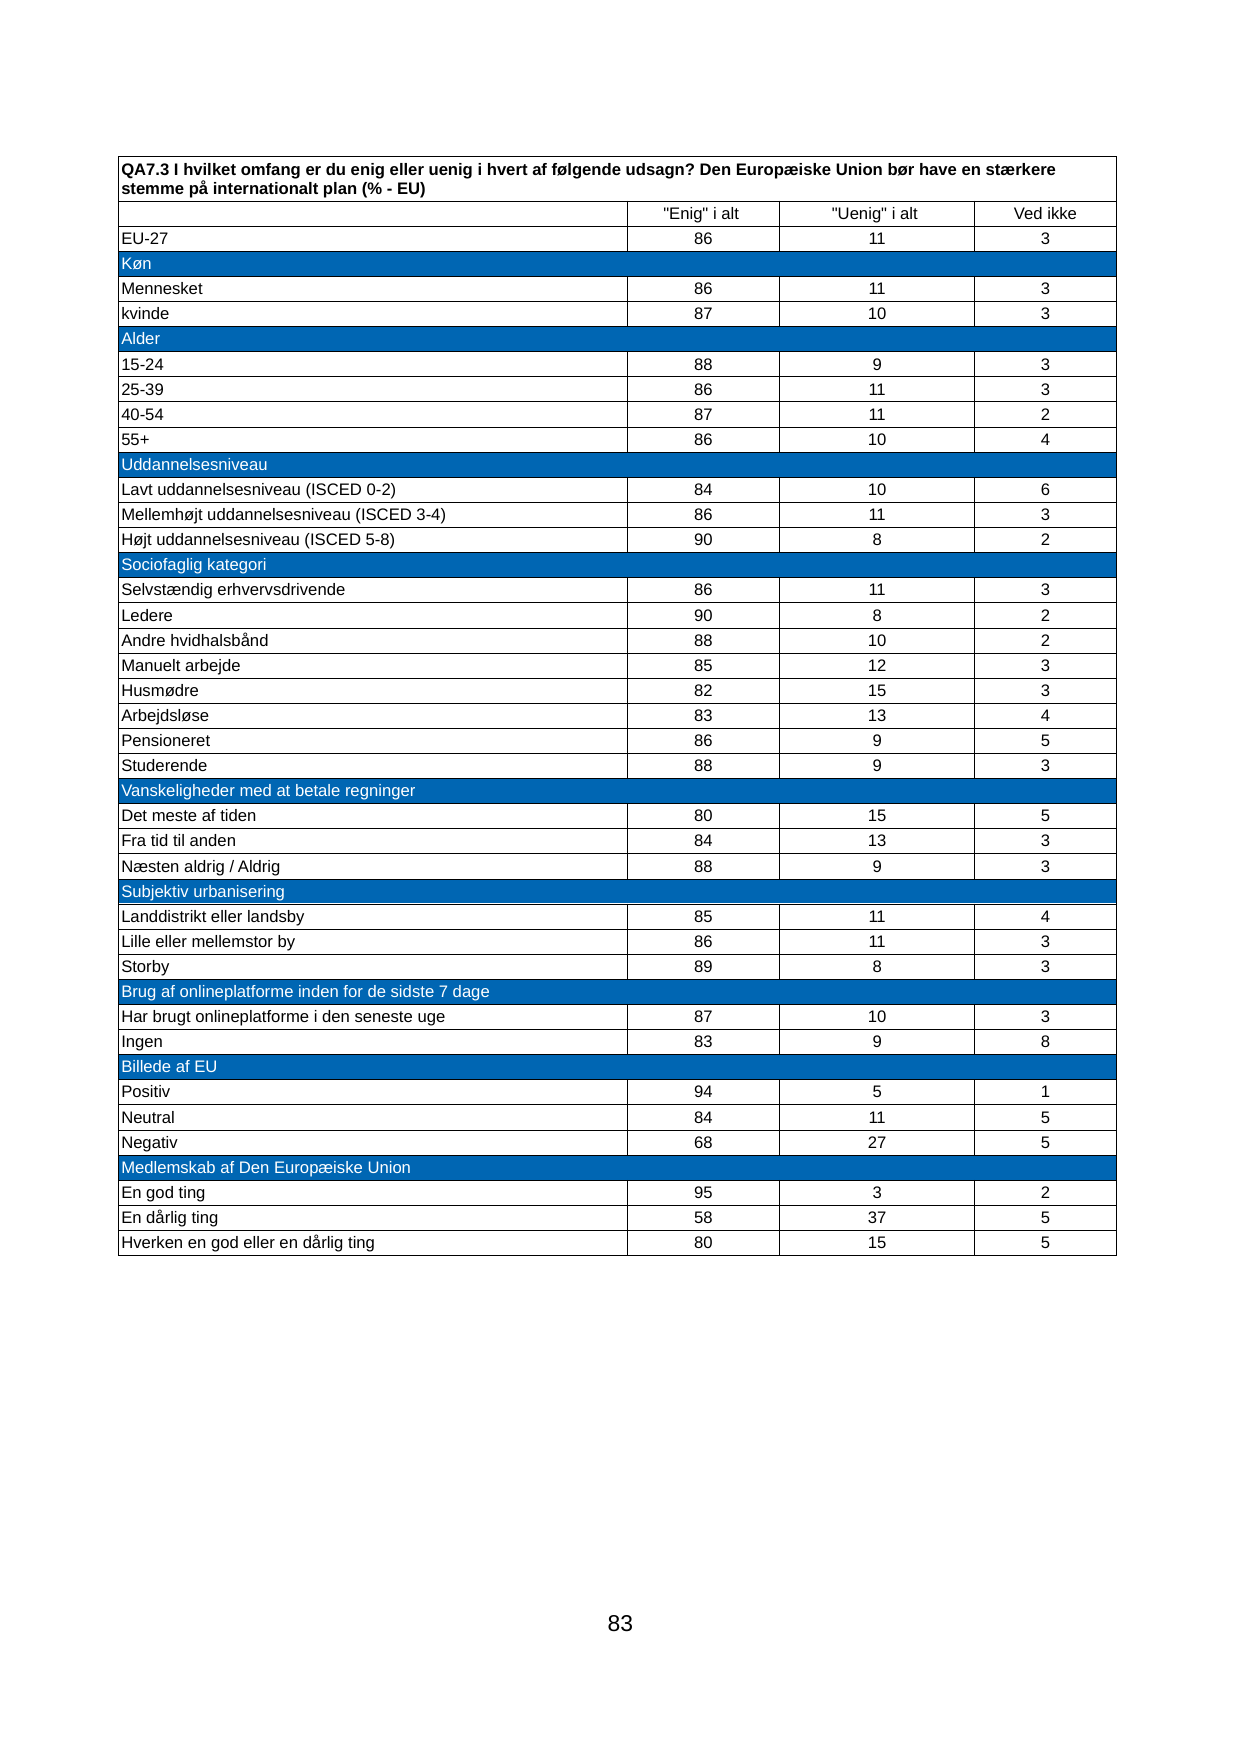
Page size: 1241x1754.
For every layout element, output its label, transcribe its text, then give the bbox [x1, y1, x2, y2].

table_cell 3 [975, 679, 1116, 703]
table_cell 9 [780, 1030, 974, 1054]
table_cell 15-24 [119, 352, 627, 376]
table_cell 5 [780, 1080, 974, 1104]
table_cell 86 [628, 227, 779, 251]
table_cell 25-39 [119, 377, 627, 401]
table_cell 3 [975, 829, 1116, 853]
table_cell Sociofaglig kategori [119, 553, 1116, 577]
table_cell Manuelt arbejde [119, 654, 627, 678]
table_cell Næsten aldrig / Aldrig [119, 854, 627, 878]
table_cell 37 [780, 1206, 974, 1230]
table_cell 11 [780, 930, 974, 954]
table_cell Arbejdsløse [119, 704, 627, 728]
table_cell Lille eller mellemstor by [119, 930, 627, 954]
table_cell 3 [975, 578, 1116, 602]
table_cell 88 [628, 854, 779, 878]
table_cell 86 [628, 503, 779, 527]
table_cell 86 [628, 729, 779, 753]
table_cell Storby [119, 955, 627, 979]
table_cell Fra tid til anden [119, 829, 627, 853]
table_cell 80 [628, 1231, 779, 1255]
table_cell 4 [975, 428, 1116, 452]
table_cell 15 [780, 679, 974, 703]
table_cell 55+ [119, 428, 627, 452]
table_cell 4 [975, 704, 1116, 728]
table_cell 15 [780, 804, 974, 828]
table_cell 8 [975, 1030, 1116, 1054]
table_cell EU-27 [119, 227, 627, 251]
table_cell 84 [628, 829, 779, 853]
table_cell "Uenig" i alt [780, 202, 974, 226]
table_cell Andre hvidhalsbånd [119, 629, 627, 652]
table_cell 8 [780, 603, 974, 627]
table_cell 90 [628, 603, 779, 627]
table_cell 11 [780, 227, 974, 251]
table_cell Køn [119, 252, 1116, 276]
table_cell 3 [975, 503, 1116, 527]
table_cell 88 [628, 754, 779, 778]
table_cell 3 [975, 277, 1116, 301]
table_cell 2 [975, 402, 1116, 427]
table_cell Neutral [119, 1105, 627, 1129]
table_cell kvinde [119, 302, 627, 326]
table_cell 84 [628, 1105, 779, 1129]
table_cell [119, 202, 627, 226]
table_cell Selvstændig erhvervsdrivende [119, 578, 627, 602]
table_cell 5 [975, 1131, 1116, 1154]
table_cell 5 [975, 1206, 1116, 1230]
table_cell 15 [780, 1231, 974, 1255]
table_cell Brug af onlineplatforme inden for de sidste 7 dage [119, 980, 1116, 1004]
table_cell Billede af EU [119, 1055, 1116, 1079]
table_cell 1 [975, 1080, 1116, 1104]
table_cell 3 [975, 302, 1116, 326]
table_cell Landdistrikt eller landsby [119, 905, 627, 929]
table_cell Ledere [119, 603, 627, 627]
table_cell 83 [628, 1030, 779, 1054]
table_cell 82 [628, 679, 779, 703]
table_cell 85 [628, 905, 779, 929]
table_cell Pensioneret [119, 729, 627, 753]
table_cell Ved ikke [975, 202, 1116, 226]
table_cell 11 [780, 277, 974, 301]
table_cell Har brugt onlineplatforme i den seneste uge [119, 1005, 627, 1029]
table_cell 58 [628, 1206, 779, 1230]
table_cell 5 [975, 804, 1116, 828]
table_cell 11 [780, 377, 974, 401]
table_cell 9 [780, 854, 974, 878]
table_cell 89 [628, 955, 779, 979]
table_cell 90 [628, 528, 779, 552]
table_cell 3 [975, 854, 1116, 878]
table_cell 3 [975, 654, 1116, 678]
table_cell 95 [628, 1181, 779, 1205]
table_cell Husmødre [119, 679, 627, 703]
table_cell 10 [780, 428, 974, 452]
table_cell 3 [975, 930, 1116, 954]
table_cell 85 [628, 654, 779, 678]
table_cell 6 [975, 478, 1116, 502]
table_cell Det meste af tiden [119, 804, 627, 828]
table_cell Lavt uddannelsesniveau (ISCED 0-2) [119, 478, 627, 502]
table_cell 2 [975, 629, 1116, 652]
table_cell 5 [975, 729, 1116, 753]
table_cell Vanskeligheder med at betale regninger [119, 779, 1116, 803]
table_cell 3 [975, 955, 1116, 979]
table_cell 9 [780, 729, 974, 753]
table_cell 13 [780, 829, 974, 853]
table_cell Subjektiv urbanisering [119, 880, 1116, 903]
table_cell 88 [628, 629, 779, 652]
table_cell 88 [628, 352, 779, 376]
table_cell Negativ [119, 1131, 627, 1154]
table_cell 86 [628, 377, 779, 401]
table_cell 2 [975, 1181, 1116, 1205]
table_cell 94 [628, 1080, 779, 1104]
table_cell "Enig" i alt [628, 202, 779, 226]
table_cell 86 [628, 930, 779, 954]
table_cell 9 [780, 754, 974, 778]
table_cell 40-54 [119, 402, 627, 427]
table_cell 2 [975, 603, 1116, 627]
table_cell Medlemskab af Den Europæiske Union [119, 1156, 1116, 1180]
table_cell 3 [975, 377, 1116, 401]
table_cell 8 [780, 528, 974, 552]
table_cell 11 [780, 503, 974, 527]
table_cell 86 [628, 578, 779, 602]
table_cell Studerende [119, 754, 627, 778]
table_cell 4 [975, 905, 1116, 929]
table_cell 2 [975, 528, 1116, 552]
table_cell 3 [975, 754, 1116, 778]
table_cell 80 [628, 804, 779, 828]
table_cell 8 [780, 955, 974, 979]
table_cell 83 [628, 704, 779, 728]
table_cell 86 [628, 277, 779, 301]
table_cell 5 [975, 1105, 1116, 1129]
table_cell 10 [780, 1005, 974, 1029]
table_cell 11 [780, 402, 974, 427]
table_cell 11 [780, 1105, 974, 1129]
table_cell 87 [628, 1005, 779, 1029]
table_cell 12 [780, 654, 974, 678]
table_cell 27 [780, 1131, 974, 1154]
table_cell Højt uddannelsesniveau (ISCED 5-8) [119, 528, 627, 552]
table_cell 11 [780, 905, 974, 929]
table_cell 13 [780, 704, 974, 728]
table_cell 9 [780, 352, 974, 376]
table_cell 11 [780, 578, 974, 602]
table_cell En god ting [119, 1181, 627, 1205]
table_cell Mellemhøjt uddannelsesniveau (ISCED 3-4) [119, 503, 627, 527]
table_header QA7.3 I hvilket omfang er du enig eller uenig i hvert af følgende udsagn? Den Europæiske Union bør have en stærkere stemme på internationalt plan (% - EU) [119, 157, 1116, 201]
table_cell En dårlig ting [119, 1206, 627, 1230]
table_cell 10 [780, 302, 974, 326]
table_cell 3 [780, 1181, 974, 1205]
table_cell 87 [628, 402, 779, 427]
table_cell 10 [780, 478, 974, 502]
table_cell 3 [975, 352, 1116, 376]
table_cell 3 [975, 227, 1116, 251]
table_cell Positiv [119, 1080, 627, 1104]
table_cell 68 [628, 1131, 779, 1154]
table_cell 86 [628, 428, 779, 452]
table_cell 3 [975, 1005, 1116, 1029]
table_cell 10 [780, 629, 974, 652]
table_cell Alder [119, 327, 1116, 351]
table_cell Uddannelsesniveau [119, 453, 1116, 477]
table_cell 87 [628, 302, 779, 326]
table_cell 84 [628, 478, 779, 502]
table_cell Mennesket [119, 277, 627, 301]
table_cell 5 [975, 1231, 1116, 1255]
table_cell Hverken en god eller en dårlig ting [119, 1231, 627, 1255]
table_cell Ingen [119, 1030, 627, 1054]
